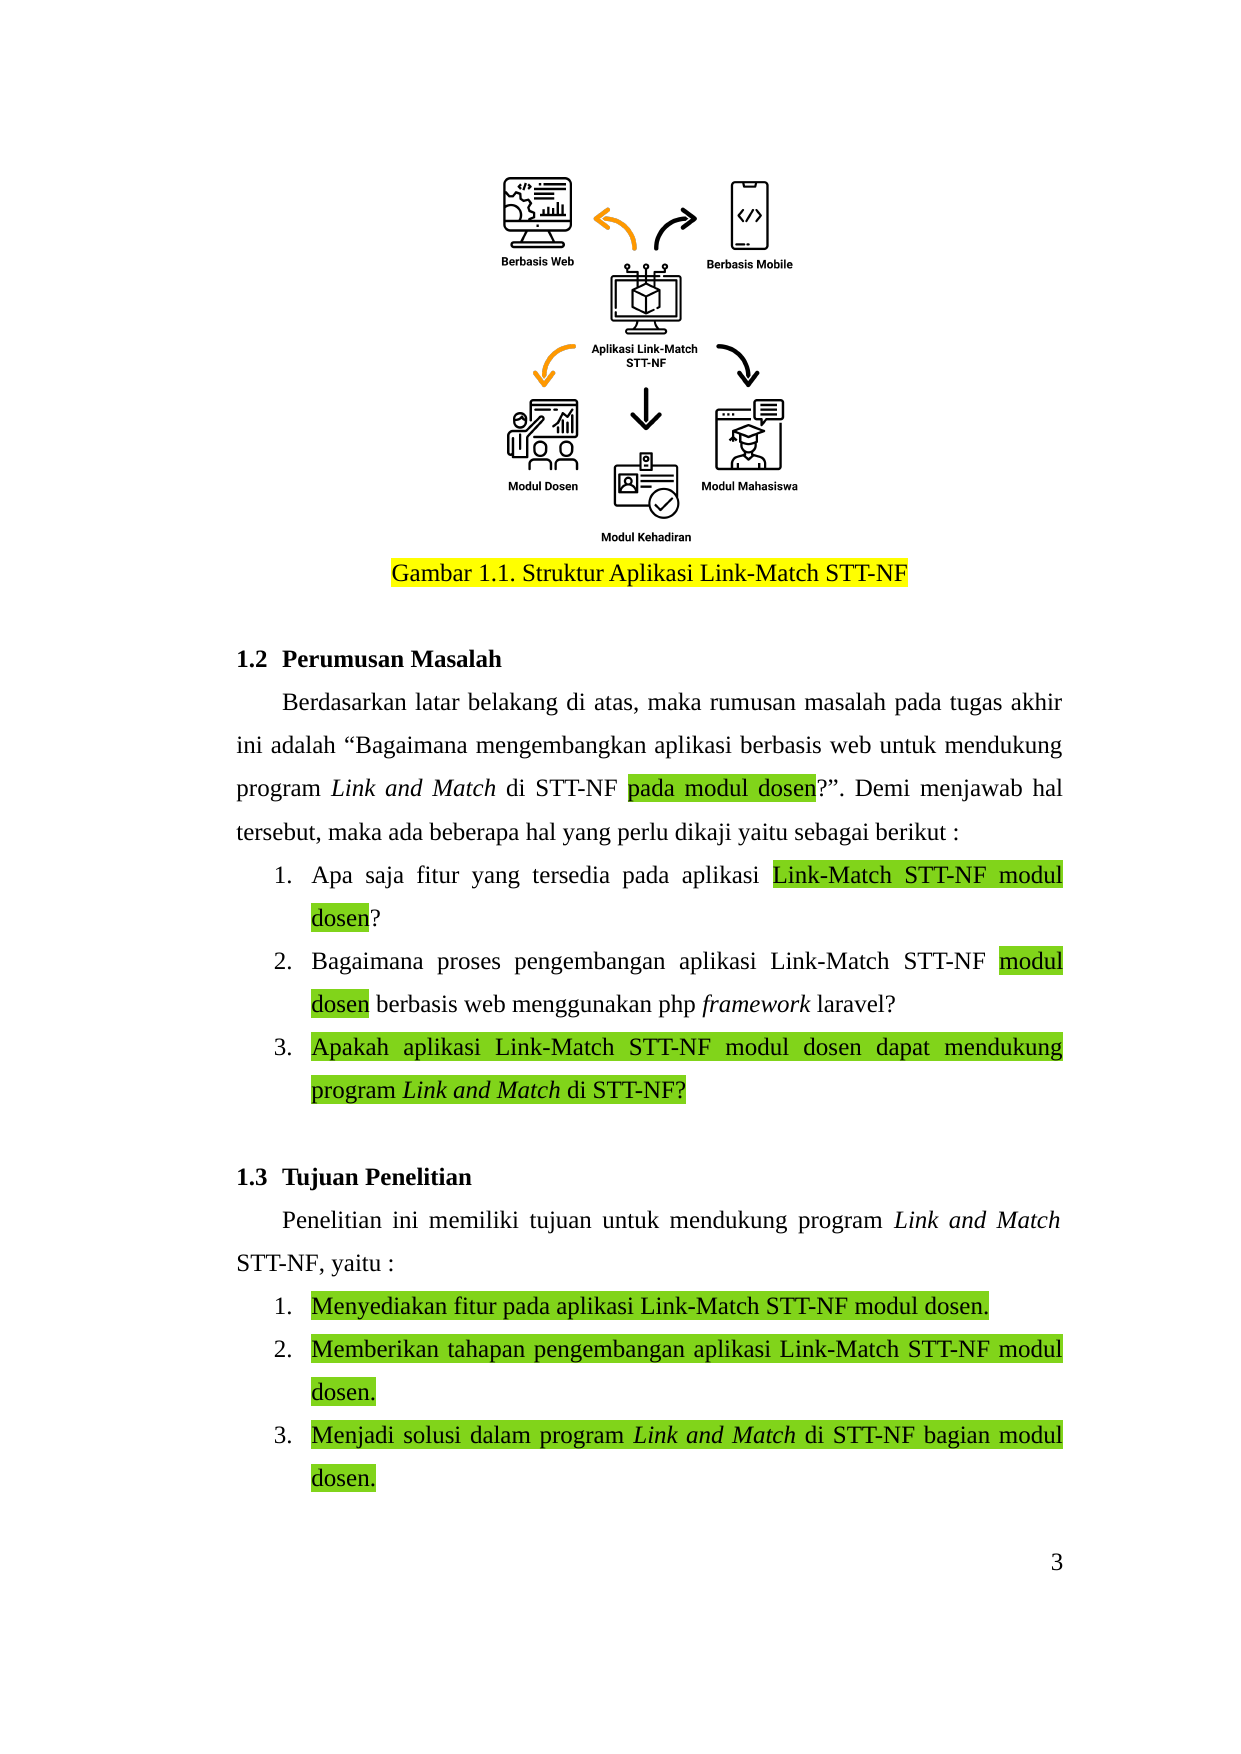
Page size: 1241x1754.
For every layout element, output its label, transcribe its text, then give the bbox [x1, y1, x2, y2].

list Bagaimana proses pengembangan aplikasi Link-Match STT-NF modul dosen berbasis web menggunakan php framework laravel? [274, 946, 1063, 1018]
list Menjadi solusi dalam program Link and Match di STT-NF bagian modul dosen. [274, 1420, 1063, 1492]
subtitle 1.3 Tujuan Penelitian [236, 1162, 1063, 1190]
list Memberikan tahapan pengembangan aplikasi Link-Match STT-NF modul dosen. [274, 1334, 1063, 1406]
list Menyediakan fitur pada aplikasi Link-Match STT-NF modul dosen. [274, 1291, 1063, 1320]
picture [501, 177, 798, 544]
text Gambar 1.1. Struktur Aplikasi Link-Match STT-NF [236, 558, 1063, 587]
text Berdasarkan latar belakang di atas, maka rumusan masalah pada tugas akhir ini adalah “Bagaimana mengembangkan aplikasi berbasis web untuk mendukung program Link and Match di STT-NF pada modul dosen?”. Demi menjawab hal tersebut, maka ada beberapa hal yang perlu dikaji yaitu sebagai berikut : [236, 687, 1063, 845]
list Apakah aplikasi Link-Match STT-NF modul dosen dapat mendukung program Link and Match di STT-NF? [274, 1032, 1063, 1104]
subtitle 1.2 Perumusan Masalah [236, 644, 1063, 673]
text Penelitian ini memiliki tujuan untuk mendukung program Link and Match STT-NF, yaitu : [236, 1205, 1063, 1277]
list Apa saja fitur yang tersedia pada aplikasi Link-Match STT-NF modul dosen? [274, 860, 1063, 932]
